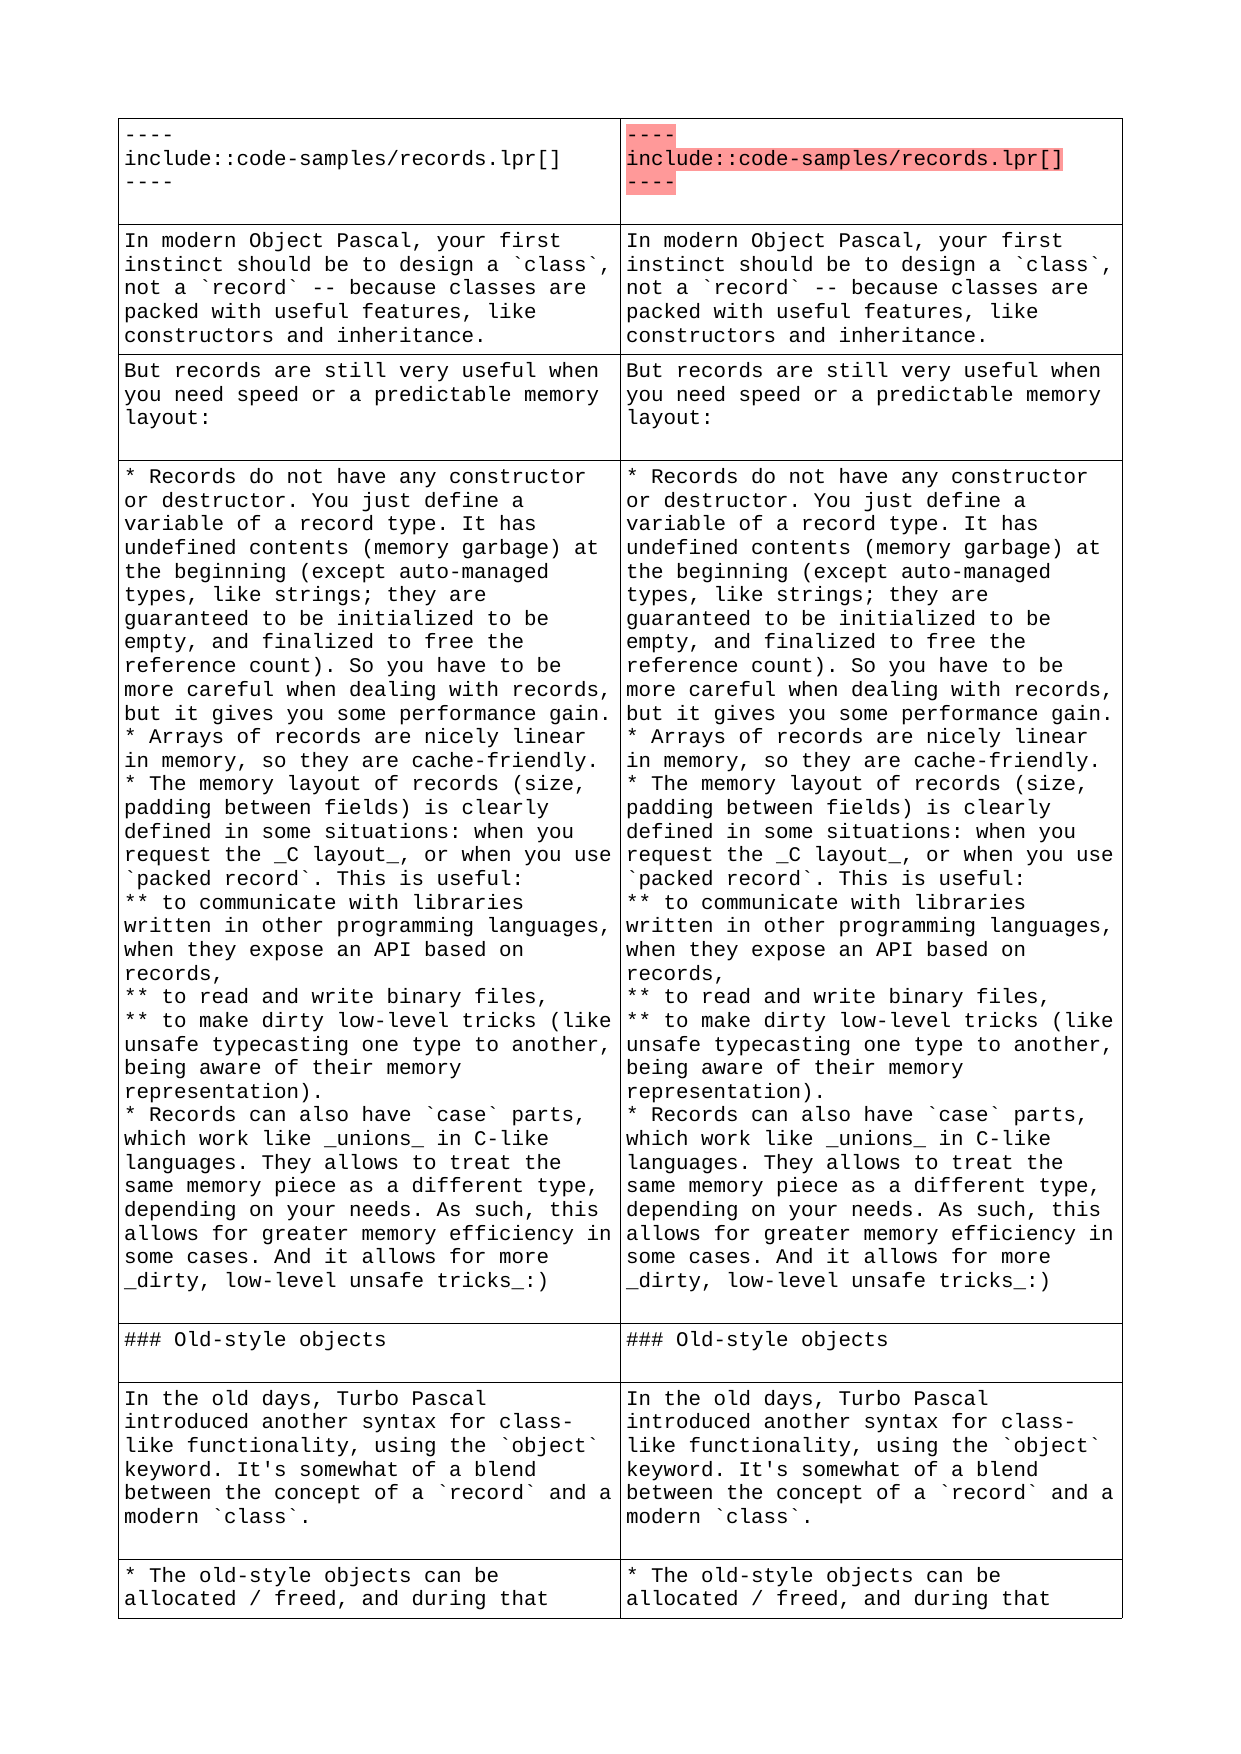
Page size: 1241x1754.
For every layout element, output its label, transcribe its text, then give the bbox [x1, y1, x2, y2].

table_cell But records are still very useful when you need speed or a predictable memory layout: [119, 355, 620, 460]
table_cell In modern Object Pascal, your first instinct should be to design a `class`, not a `record` -- because classes are packed with useful features, like constructors and inheritance. [621, 225, 1122, 354]
table_cell * The old-style objects can be allocated / freed, and during that [119, 1560, 620, 1618]
table_cell In the old days, Turbo Pascal introduced another syntax for class-like functionality, using the `object` keyword. It's somewhat of a blend between the concept of a `record` and a modern `class`. [119, 1383, 620, 1559]
table_cell ### Old-style objects [621, 1324, 1122, 1382]
table_cell In the old days, Turbo Pascal introduced another syntax for class-like functionality, using the `object` keyword. It's somewhat of a blend between the concept of a `record` and a modern `class`. [621, 1383, 1122, 1559]
table_cell * The old-style objects can be allocated / freed, and during that [621, 1560, 1122, 1618]
table_cell But records are still very useful when you need speed or a predictable memory layout: [621, 355, 1122, 460]
table_cell * Records do not have any constructor or destructor. You just define a variable of a record type. It has undefined contents (memory garbage) at the beginning (except auto-managed types, like strings; they are guaranteed to be initialized to be empty, and finalized to free the reference count). So you have to be more careful when dealing with records, but it gives you some performance gain. * Arrays of records are nicely linear in memory, so they are cache-friendly. * The memory layout of records (size, padding between fields) is clearly defined in some situations: when you request the _C layout_, or when you use `packed record`. This is useful: ** to communicate with libraries written in other programming languages, when they expose an API based on records, ** to read and write binary files, ** to make dirty low-level tricks (like unsafe typecasting one type to another, being aware of their memory representation). * Records can also have `case` parts, which work like _unions_ in C-like languages. They allows to treat the same memory piece as a different type, depending on your needs. As such, this allows for greater memory efficiency in some cases. And it allows for more _dirty, low-level unsafe tricks_:) [119, 461, 620, 1323]
table_cell ### Old-style objects [119, 1324, 620, 1382]
table_cell ---- include::code-samples/records.lpr[] ---- [119, 119, 620, 224]
table_cell In modern Object Pascal, your first instinct should be to design a `class`, not a `record` -- because classes are packed with useful features, like constructors and inheritance. [119, 225, 620, 354]
table_cell ---- include::code-samples/records.lpr[] ---- [621, 119, 1122, 224]
table_cell * Records do not have any constructor or destructor. You just define a variable of a record type. It has undefined contents (memory garbage) at the beginning (except auto-managed types, like strings; they are guaranteed to be initialized to be empty, and finalized to free the reference count). So you have to be more careful when dealing with records, but it gives you some performance gain. * Arrays of records are nicely linear in memory, so they are cache-friendly. * The memory layout of records (size, padding between fields) is clearly defined in some situations: when you request the _C layout_, or when you use `packed record`. This is useful: ** to communicate with libraries written in other programming languages, when they expose an API based on records, ** to read and write binary files, ** to make dirty low-level tricks (like unsafe typecasting one type to another, being aware of their memory representation). * Records can also have `case` parts, which work like _unions_ in C-like languages. They allows to treat the same memory piece as a different type, depending on your needs. As such, this allows for greater memory efficiency in some cases. And it allows for more _dirty, low-level unsafe tricks_:) [621, 461, 1122, 1323]
